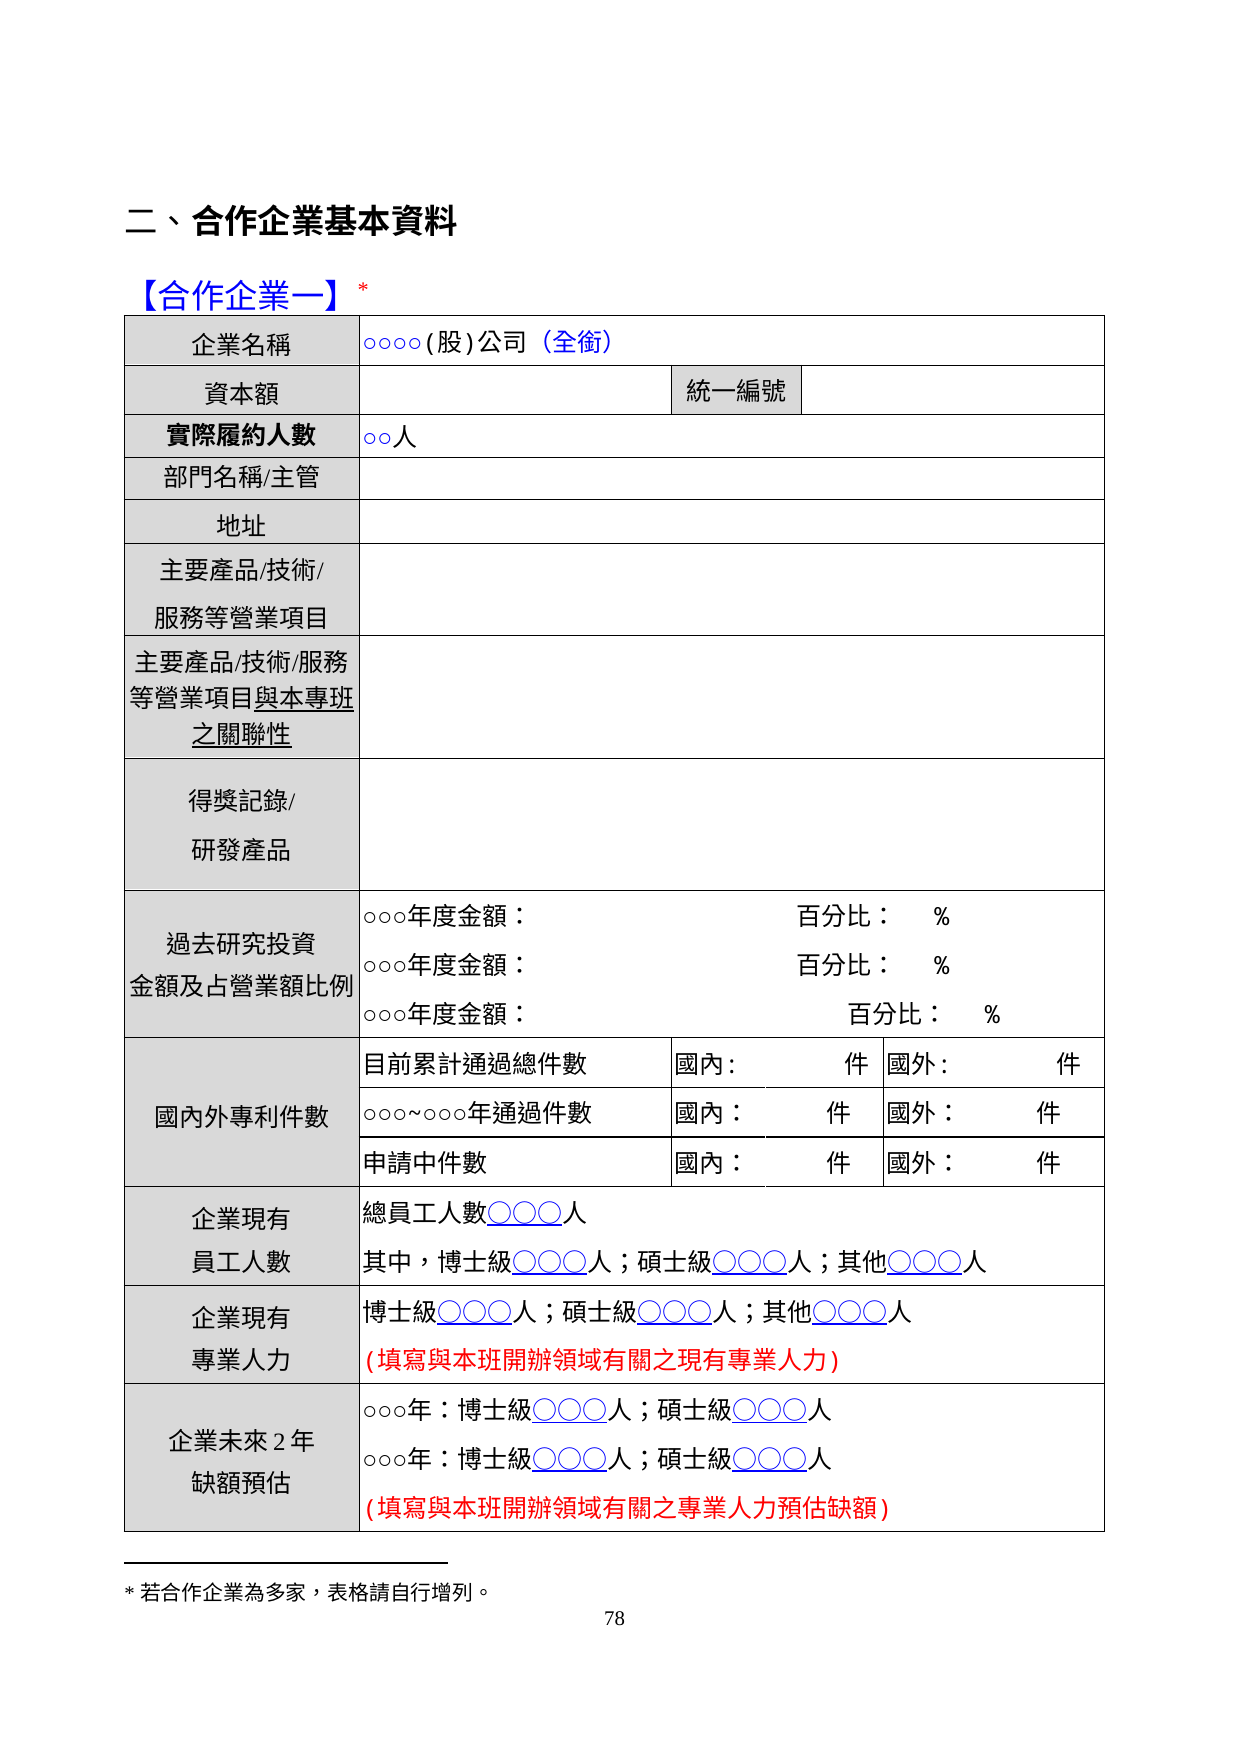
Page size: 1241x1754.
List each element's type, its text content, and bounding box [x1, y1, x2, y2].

table_cell 企業未來2年 缺額預估 [125, 1384, 359, 1531]
table_cell 國內： [672, 1088, 765, 1136]
table_cell 總員工人數○○○人 其中，博士級○○○人；碩士級○○○人；其他○○○人 [360, 1187, 1104, 1285]
table_cell 申請中件數 [360, 1138, 671, 1186]
table_cell 部門名稱/主管 [125, 458, 359, 499]
table_cell [360, 366, 671, 414]
table_cell 國內： [672, 1138, 765, 1186]
table_cell ○○人 [360, 415, 1104, 457]
table_cell 過去研究投資 金額及占營業額比例 [125, 891, 359, 1037]
table_cell [360, 636, 1104, 757]
table_header 企業名稱 [125, 316, 359, 364]
table_cell 實際履約人數 [125, 415, 359, 457]
table_cell ○○○~○○○年通過件數 [360, 1088, 671, 1136]
table_cell 博士級○○○人；碩士級○○○人；其他○○○人 (填寫與本班開辦領域有關之現有專業人力) [360, 1286, 1104, 1383]
table_cell 國外: 件 [884, 1038, 1104, 1087]
table_cell ○○○年度金額： 百分比： % ○○○年度金額： 百分比： % ○○○年度金額： 百分比： % [360, 891, 1104, 1037]
table_cell 資本額 [125, 366, 359, 414]
table_cell 主要產品/技術/服務等營業項目與本專班之關聯性 [125, 636, 359, 757]
text 【合作企業一】 [124, 252, 1104, 315]
table_cell 國內: 件 [672, 1038, 883, 1087]
table_cell 國外： 件 [884, 1088, 1104, 1136]
table_cell 目前累計通過總件數 [360, 1038, 671, 1087]
table_cell 件 [766, 1088, 883, 1136]
table_cell 企業現有 專業人力 [125, 1286, 359, 1383]
table_cell ○○○年：博士級○○○人；碩士級○○○人 ○○○年：博士級○○○人；碩士級○○○人 (填寫與本班開辦領域有關之專業人力預估缺額) [360, 1384, 1104, 1531]
table_cell 件 [766, 1138, 883, 1186]
table_cell [360, 544, 1104, 635]
list 合作企業基本資料 [124, 177, 1104, 240]
table_cell 主要產品/技術/ 服務等營業項目 [125, 544, 359, 635]
text 若合作企業為多家，表格請自行增列。 [124, 1576, 1104, 1606]
table_cell [360, 500, 1104, 543]
table_cell 企業現有 員工人數 [125, 1187, 359, 1285]
table_cell 地址 [125, 500, 359, 543]
table_cell 得獎記錄/ 研發產品 [125, 759, 359, 889]
table_cell [802, 366, 1104, 414]
table_cell [360, 458, 1104, 499]
table_header ○○○○(股)公司（全銜） [360, 316, 1104, 364]
table_cell 統一編號 [672, 366, 801, 414]
table_cell [360, 759, 1104, 889]
table_cell 國外： 件 [884, 1138, 1104, 1186]
table_cell 國內外專利件數 [125, 1038, 359, 1186]
